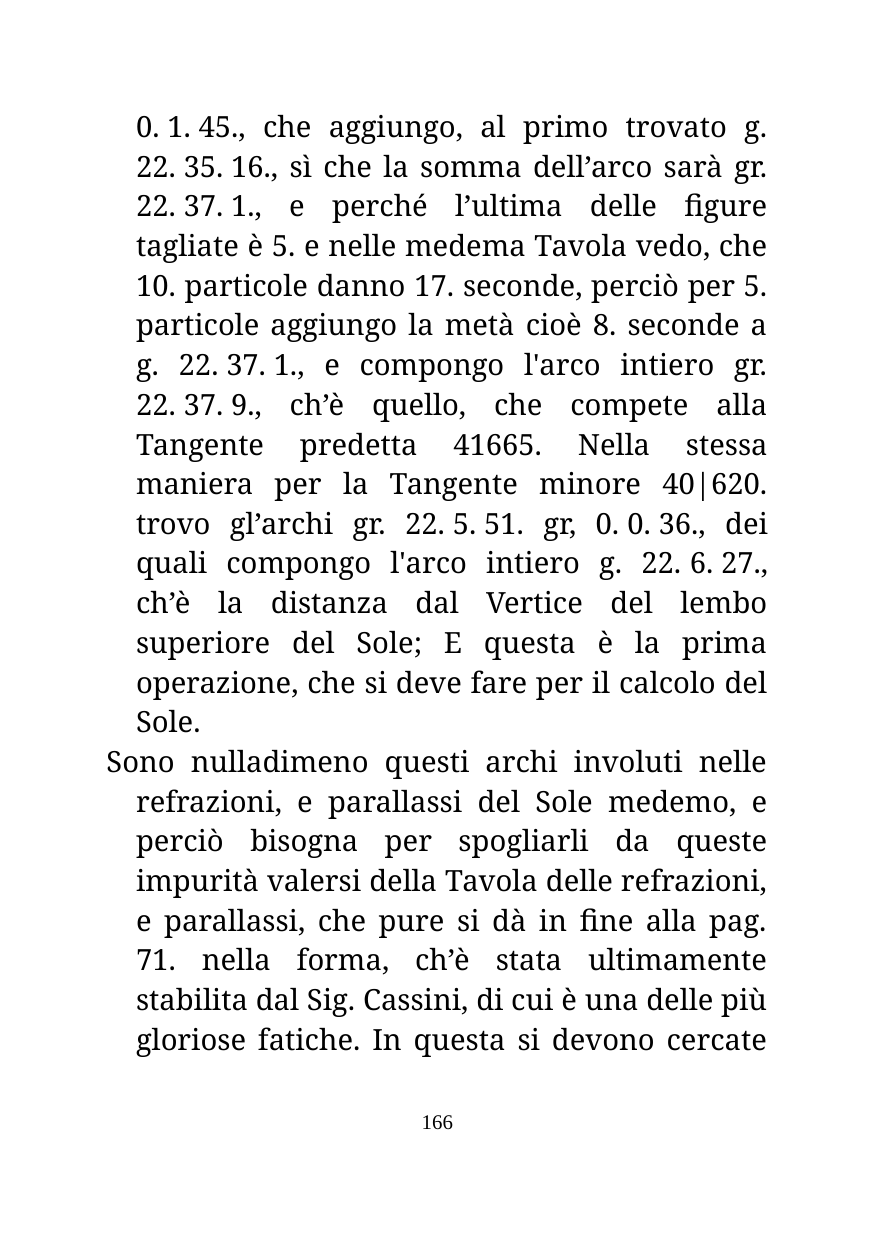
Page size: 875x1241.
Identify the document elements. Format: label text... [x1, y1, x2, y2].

text Sono nulladimeno questi archi involuti nelle refrazioni, e parallassi del Sole medemo, e perciò bisogna per spogliarli da queste impurità valersi della Tavola delle refrazioni, e parallassi, che pure si dà in fine alla pag. 71. nella forma, ch’è stata ultimamente stabilita dal Sig. Cassini, di cui è una delle più gloriose fatiche. In questa si devono cercate [106, 741, 768, 1059]
text 0. 1. 45., che aggiungo, al primo trovato g. 22. 35. 16., sì che la somma dell’arco sarà gr. 22. 37. 1., e perché l’ultima delle figure tagliate è 5. e nelle medema Tavola vedo, che 10. particole danno 17. seconde, perciò per 5. particole aggiungo la metà cioè 8. seconde a g. 22. 37. 1., e compongo l'arco intiero gr. 22. 37. 9., ch’è quello, che compete alla Tangente predetta 41665. Nella stessa maniera per la Tangente minore 40|620. trovo gl’archi gr. 22. 5. 51. gr, 0. 0. 36., dei quali compongo l'arco intiero g. 22. 6. 27., ch’è la distanza dal Vertice del lembo superiore del Sole; E questa è la prima operazione, che si deve fare per il calcolo del Sole. [106, 106, 768, 741]
